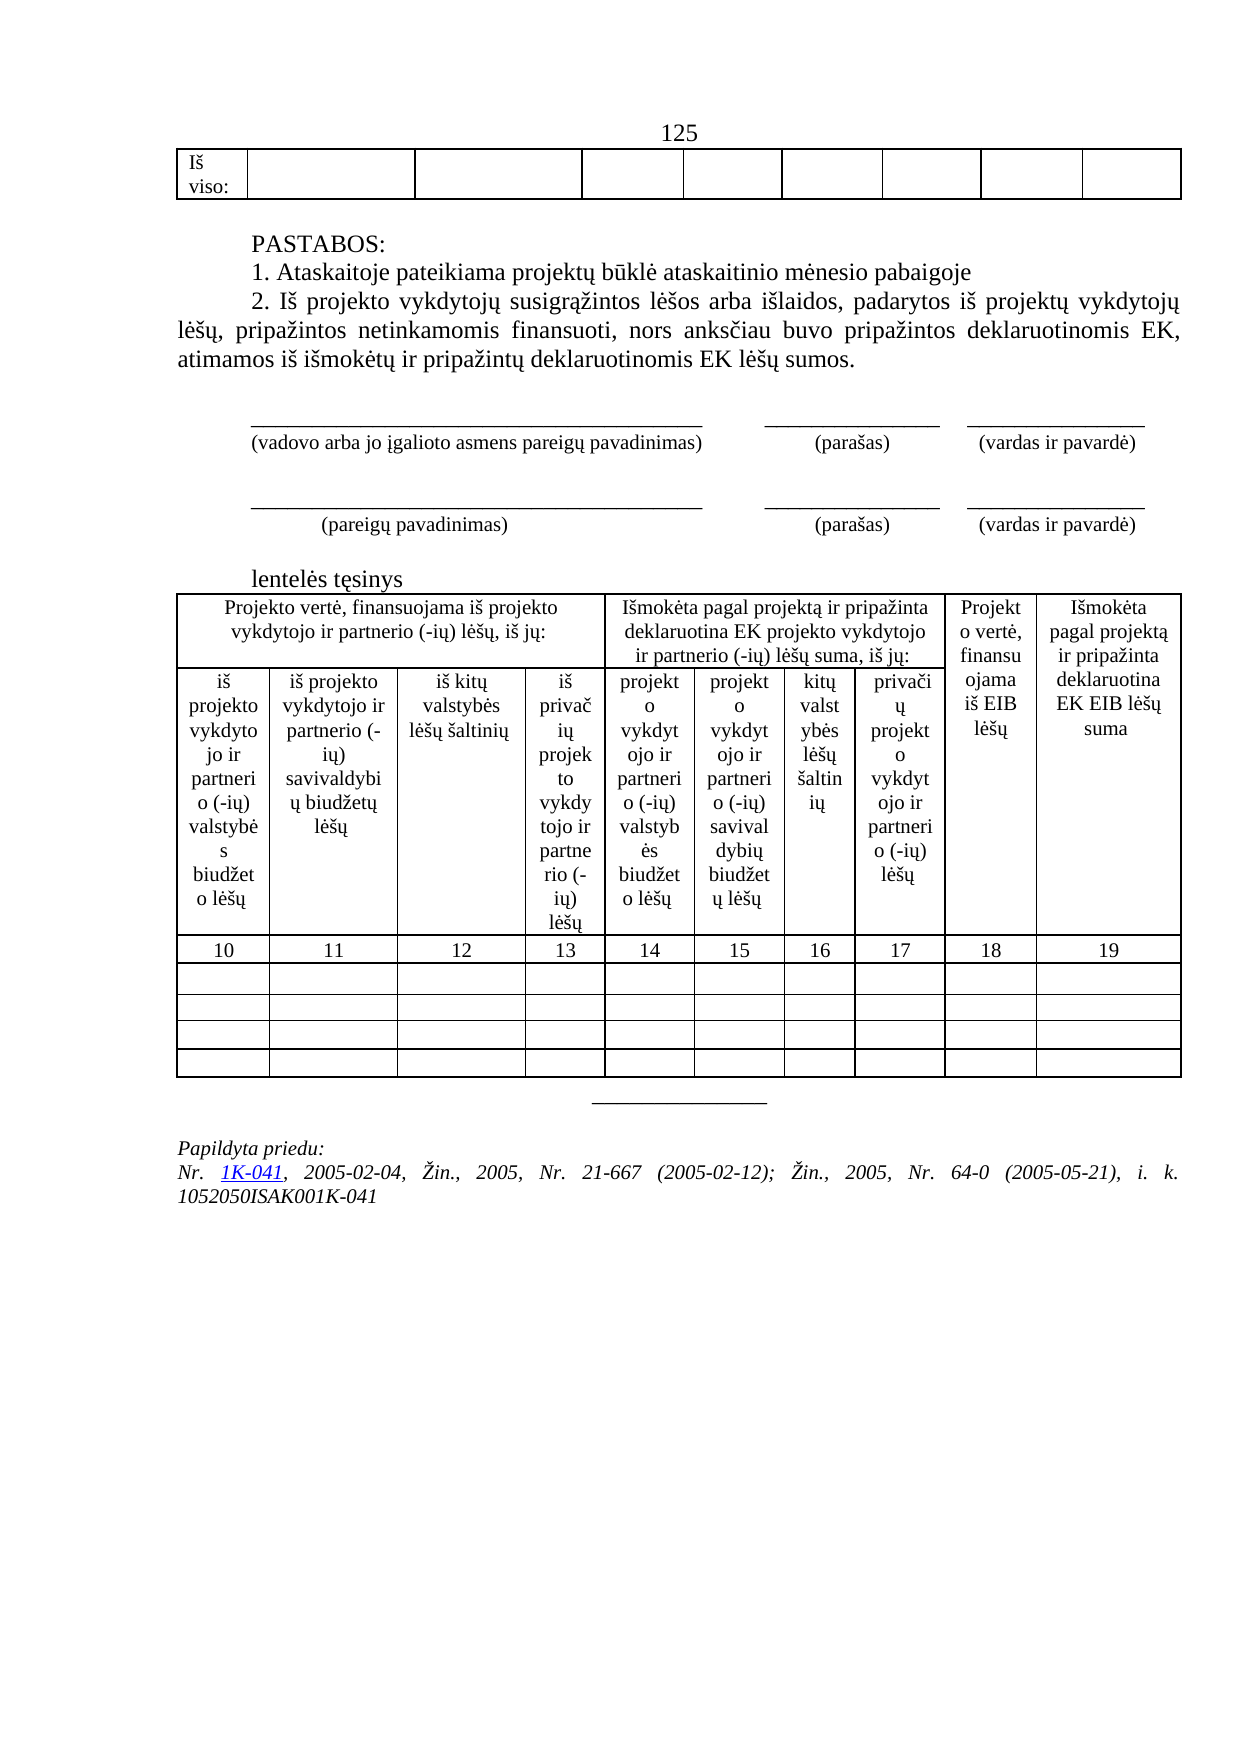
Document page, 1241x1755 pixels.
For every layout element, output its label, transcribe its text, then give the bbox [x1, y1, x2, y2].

table_cell [946, 964, 1036, 993]
table_cell 18 [946, 936, 1036, 962]
table_cell Iš viso: [178, 150, 247, 198]
table_cell [982, 150, 1082, 198]
table_cell 15 [695, 936, 784, 962]
table_cell iš projekto vykdytojo ir partnerio (-ių) valstybės biudžeto lėšų [178, 669, 269, 934]
table_header Išmokėta pagal projektą ir pripažinta deklaruotina EK EIB lėšų suma [1037, 595, 1180, 934]
table_cell [398, 995, 525, 1020]
table_cell 10 [178, 936, 269, 962]
table_cell [785, 964, 854, 993]
table_cell projekto vykdytojo ir partnerio (-ių) valstybės biudžeto lėšų [606, 669, 694, 934]
table_cell 13 [526, 936, 604, 962]
text Nr. 1K-041, 2005-02-04, Žin., 2005, Nr. 21-667 (2005-02-12); Žin., 2005, Nr. 64-0 (2005-05-21), i. k. 1052050ISAK001K-041 [177, 1160, 1181, 1208]
text 2. Iš projekto vykdytojų susigrąžintos lėšos arba išlaidos, padarytos iš projektų vykdytojų lėšų, pripažintos netinkamomis finansuoti, nors anksčiau buvo pripažintos deklaruotinomis EK, atimamos iš išmokėtų ir pripažintų deklaruotinomis EK lėšų sumos. [177, 286, 1181, 372]
table_cell [606, 1050, 694, 1076]
table_cell [695, 995, 784, 1020]
table_cell [398, 1050, 525, 1076]
table_cell [526, 964, 604, 993]
text Papildyta priedu: [177, 1136, 1181, 1160]
text (pareigų pavadinimas) (parašas) (vardas ir pavardė) [177, 511, 1181, 536]
table_cell [785, 1021, 854, 1048]
table_cell iš projekto vykdytojo ir partnerio (-ių) savivaldybių biudžetų lėšų [270, 669, 397, 934]
table_cell [1037, 1021, 1180, 1048]
table_cell [526, 1021, 604, 1048]
table_cell iš kitų valstybės lėšų šaltinių [398, 669, 525, 934]
table_cell [398, 964, 525, 993]
table_cell [583, 150, 683, 198]
text PASTABOS: [177, 229, 1181, 257]
table_cell [695, 1050, 784, 1076]
table_cell kitų valstybės lėšų šaltinių [785, 669, 854, 934]
table_cell privačių projekto vykdytojo ir partnerio (-ių) lėšų [856, 669, 944, 934]
table_cell [695, 964, 784, 993]
table_cell [856, 964, 944, 993]
table_cell 11 [270, 936, 397, 962]
table_cell [606, 1021, 694, 1048]
table_cell 12 [398, 936, 525, 962]
table_cell [526, 995, 604, 1020]
table_cell [783, 150, 882, 198]
table_header Išmokėta pagal projektą ir pripažinta deklaruotina EK projekto vykdytojo ir partnerio (-ių) lėšų suma, iš jų: [606, 595, 944, 667]
table_cell [946, 995, 1036, 1020]
table_cell 17 [856, 936, 944, 962]
table_cell 14 [606, 936, 694, 962]
table_cell [856, 1021, 944, 1048]
text ______________ [177, 1078, 1181, 1107]
table_cell [946, 1050, 1036, 1076]
table_cell [248, 150, 414, 198]
table_cell [856, 995, 944, 1020]
table_cell [946, 1021, 1036, 1048]
table_cell [270, 1021, 397, 1048]
table_cell [178, 995, 269, 1020]
table_cell 19 [1037, 936, 1180, 962]
table_cell [684, 150, 781, 198]
table_header Projekto vertė, finansuojama iš EIB lėšų [946, 595, 1036, 934]
text lentelės tęsinys [177, 564, 1181, 593]
table_cell [1083, 150, 1180, 198]
table_cell [1037, 995, 1180, 1020]
table_cell [178, 1050, 269, 1076]
table_cell [606, 964, 694, 993]
table_cell [398, 1021, 525, 1048]
table_cell [1037, 964, 1180, 993]
table_cell [270, 1050, 397, 1076]
table_cell [178, 964, 269, 993]
table_cell [270, 964, 397, 993]
table_cell [883, 150, 980, 198]
text 1. Ataskaitoje pateikiama projektų būklė ataskaitinio mėnesio pabaigoje [177, 257, 1181, 286]
table_cell [270, 995, 397, 1020]
table_cell iš privačių projekto vykdytojo ir partnerio (-ių) lėšų [526, 669, 604, 934]
table_cell [856, 1050, 944, 1076]
table_cell [695, 1021, 784, 1048]
table_cell [526, 1050, 604, 1076]
table_cell projekto vykdytojo ir partnerio (-ių) savivaldybių biudžetų lėšų [695, 669, 784, 934]
table_cell [606, 995, 694, 1020]
text (vadovo arba jo įgalioto asmens pareigų pavadinimas) (parašas) (vardas ir pavardė) [177, 430, 1181, 454]
table_cell 16 [785, 936, 854, 962]
table_cell [785, 1050, 854, 1076]
table_cell [178, 1021, 269, 1048]
table_cell [416, 150, 581, 198]
table_header Projekto vertė, finansuojama iš projekto vykdytojo ir partnerio (-ių) lėšų, iš jų: [178, 595, 604, 667]
table_cell [1037, 1050, 1180, 1076]
table_cell [785, 995, 854, 1020]
